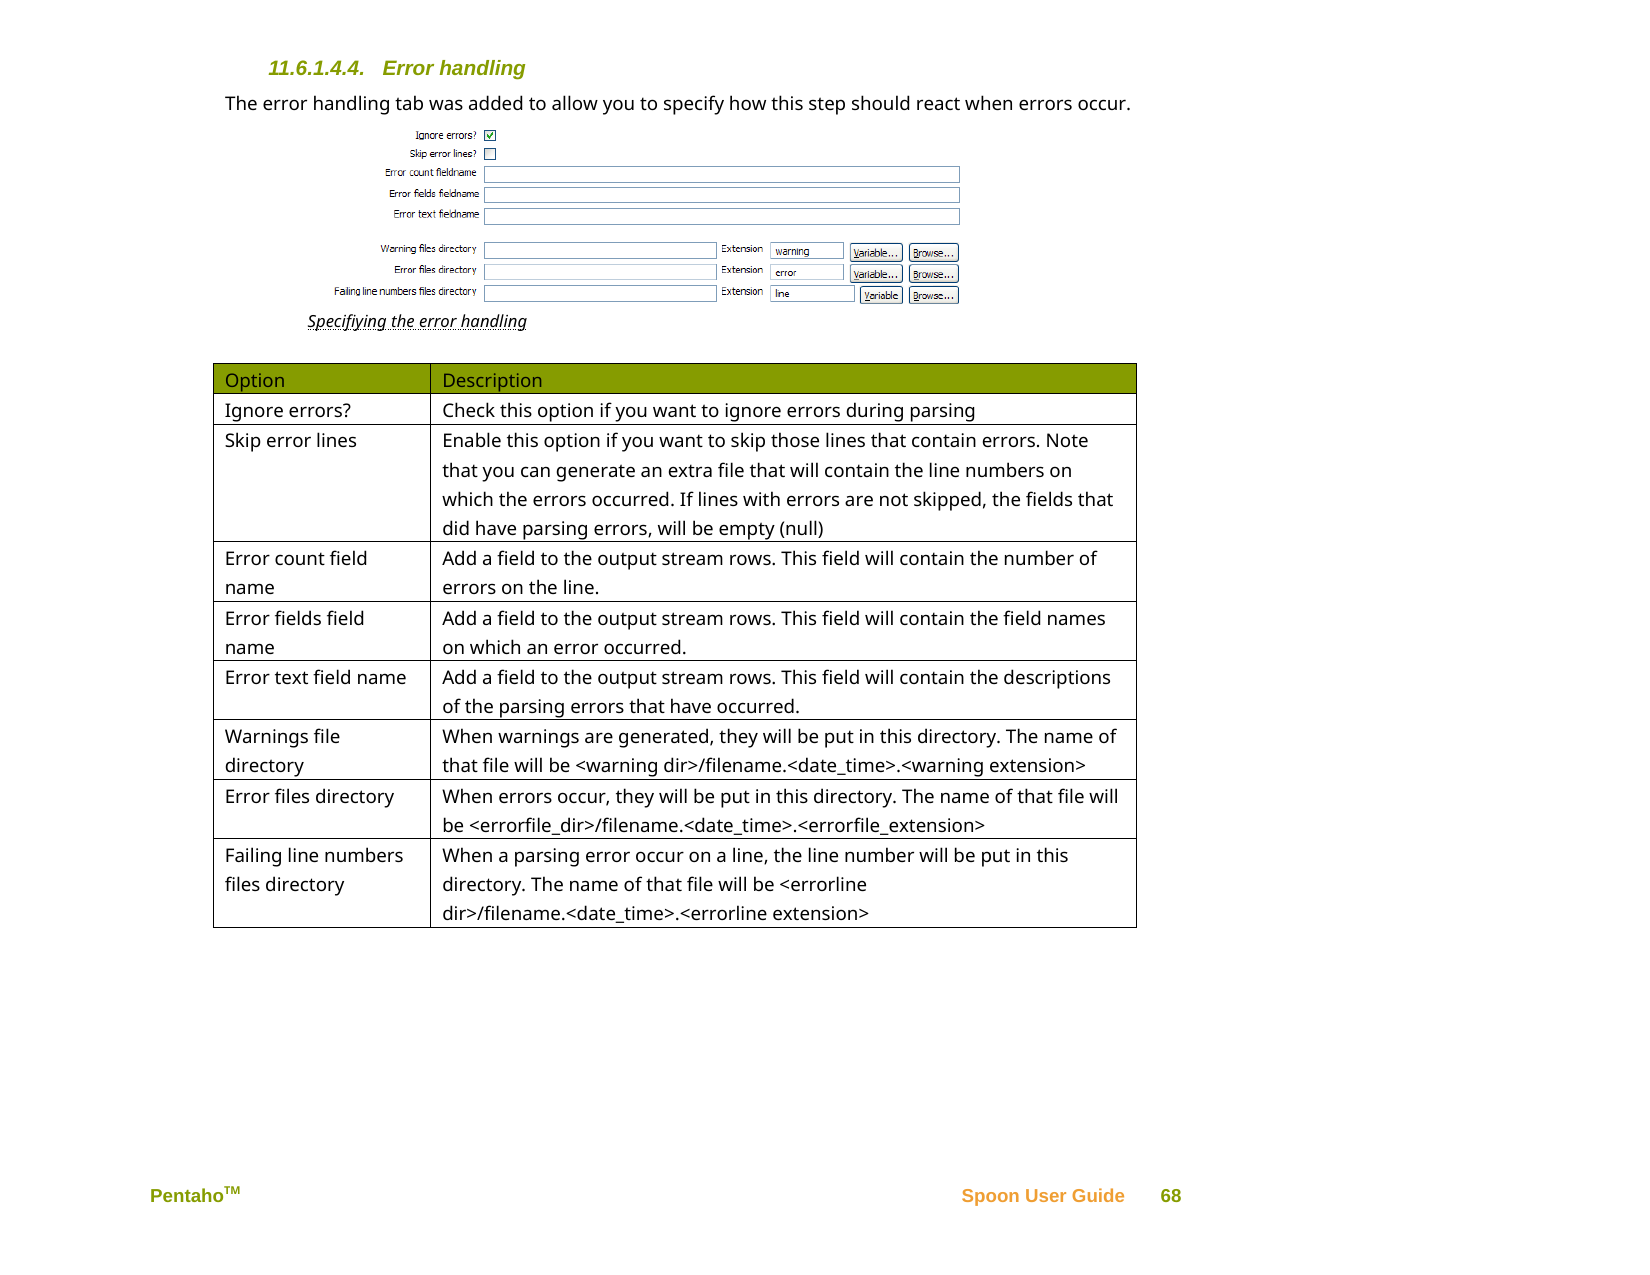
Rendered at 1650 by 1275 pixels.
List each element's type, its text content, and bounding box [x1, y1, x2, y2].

subtitle Error handling [268, 52, 1500, 81]
table_cell Add a field to the output stream rows. This field will contain the field names on which an error occurred. [431, 602, 1136, 660]
table_cell Ignore errors? [214, 394, 430, 423]
table_cell Error fields field name [214, 602, 430, 660]
table_header Option [214, 364, 430, 393]
table_cell Check this option if you want to ignore errors during parsing [431, 394, 1136, 423]
table_header Description [431, 364, 1136, 393]
table_cell Error text field name [214, 661, 430, 719]
table_cell Error count field name [214, 542, 430, 601]
table_cell When errors occur, they will be put in this directory. The name of that file will be <errorfile_dir>/filename.<date_time>.<errorfile_extension> [431, 780, 1136, 838]
table_cell Skip error lines [214, 425, 430, 541]
table_cell Error files directory [214, 780, 430, 838]
table_cell Warnings file directory [214, 720, 430, 779]
text Specifiying the error handling [307, 310, 880, 332]
table_cell When warnings are generated, they will be put in this directory. The name of that file will be <warning dir>/filename.<date_time>.<warning extension> [431, 720, 1136, 779]
text The error handling tab was added to allow you to specify how this step should react when errors occur. [225, 87, 1500, 117]
table_cell Enable this option if you want to skip those lines that contain errors. Note that you can generate an extra file that will contain the line numbers on which the errors occurred. If lines with errors are not skipped, the fields that did have parsing errors, will be empty (null) [431, 425, 1136, 541]
table_cell When a parsing error occur on a line, the line number will be put in this directory. The name of that file will be <errorline dir>/filename.<date_time>.<errorline extension> [431, 839, 1136, 927]
table_cell Failing line numbers files directory [214, 839, 430, 927]
table_cell Add a field to the output stream rows. This field will contain the number of errors on the line. [431, 542, 1136, 601]
text [225, 127, 881, 334]
table_cell Add a field to the output stream rows. This field will contain the descriptions of the parsing errors that have occurred. [431, 661, 1136, 719]
